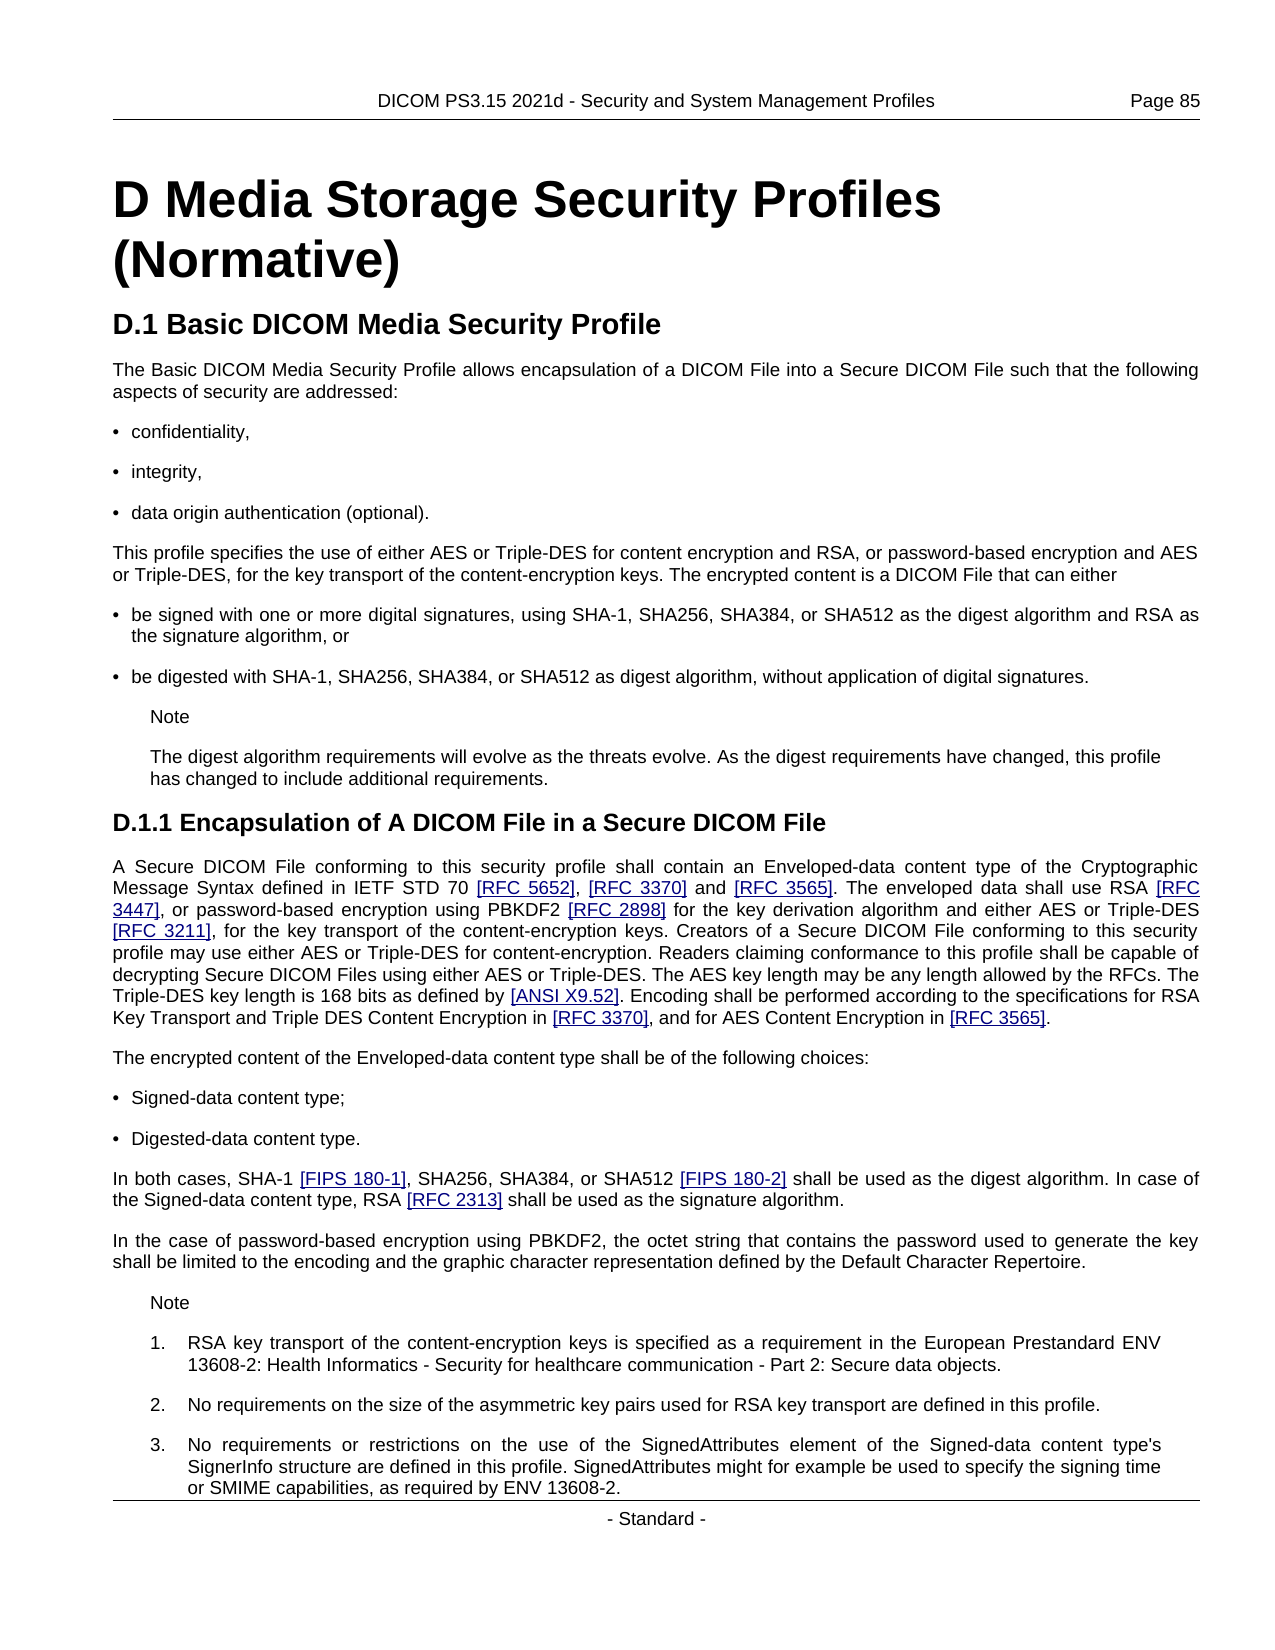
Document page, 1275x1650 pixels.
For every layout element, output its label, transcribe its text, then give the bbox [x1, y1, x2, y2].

text • data origin authentication (optional). [112, 501, 1200, 523]
text A Secure DICOM File conforming to this security profile shall contain an Enveloped-data content type of the Cryptographic Message Syntax defined in IETF STD 70 [RFC 5652], [RFC 3370] and [RFC 3565]. The enveloped data shall use RSA [RFC 3447], or password-based encryption using PBKDF2 [RFC 2898] for the key derivation algorithm and either AES or Triple-DES [RFC 3211], for the key transport of the content-encryption keys. Creators of a Secure DICOM File conforming to this security profile may use either AES or Triple-DES for content-encryption. Readers claiming conformance to this profile shall be capable of decrypting Secure DICOM Files using either AES or Triple-DES. The AES key length may be any length allowed by the RFCs. The Triple-DES key length is 168 bits as defined by [ANSI X9.52]. Encoding shall be performed according to the specifications for RSA Key Transport and Triple DES Content Encryption in [RFC 3370], and for AES Content Encryption in [RFC 3565]. [112, 856, 1200, 1028]
text • Digested-data content type. [112, 1127, 1200, 1149]
text • be digested with SHA-1, SHA256, SHA384, or SHA512 as digest algorithm, without application of digital signatures. [112, 666, 1200, 687]
text • Signed-data content type; [112, 1087, 1200, 1109]
text Note [150, 706, 1162, 727]
text Note [150, 1291, 1162, 1313]
text 3. No requirements or restrictions on the use of the SignedAttributes element of the Signed-data content type's SignerInfo structure are defined in this profile. SignedAttributes might for example be used to specify the signing time or SMIME capabilities, as required by ENV 13608-2. [150, 1434, 1162, 1499]
text The Basic DICOM Media Security Profile allows encapsulation of a DICOM File into a Secure DICOM File such that the following aspects of security are addressed: [112, 359, 1200, 402]
text In both cases, SHA-1 [FIPS 180-1], SHA256, SHA384, or SHA512 [FIPS 180-2] shall be used as the digest algorithm. In case of the Signed-data content type, RSA [RFC 2313] shall be used as the signature algorithm. [112, 1168, 1200, 1211]
text • integrity, [112, 461, 1200, 483]
text • confidentiality, [112, 421, 1200, 442]
text 1. RSA key transport of the content-encryption keys is specified as a requirement in the European Prestandard ENV 13608-2: Health Informatics - Security for healthcare communication - Part 2: Secure data objects. [150, 1332, 1162, 1375]
text The digest algorithm requirements will evolve as the threats evolve. As the digest requirements have changed, this profile has changed to include additional requirements. [150, 746, 1162, 789]
text In the case of password-based encryption using PBKDF2, the octet string that contains the password used to generate the key shall be limited to the encoding and the graphic character representation defined by the Default Character Repertoire. [112, 1229, 1200, 1273]
text D Media Storage Security Profiles (Normative) [112, 169, 1200, 288]
text The encrypted content of the Enveloped-data content type shall be of the following choices: [112, 1047, 1200, 1068]
text This profile specifies the use of either AES or Triple-DES for content encryption and RSA, or password-based encryption and AES or Triple-DES, for the key transport of the content-encryption keys. The encrypted content is a DICOM File that can either [112, 542, 1200, 585]
text D.1 Basic DICOM Media Security Profile [112, 307, 1200, 340]
text 2. No requirements on the size of the asymmetric key pairs used for RSA key transport are defined in this profile. [150, 1394, 1162, 1415]
text D.1.1 Encapsulation of A DICOM File in a Secure DICOM File [112, 808, 1200, 837]
text • be signed with one or more digital signatures, using SHA-1, SHA256, SHA384, or SHA512 as the digest algorithm and RSA as the signature algorithm, or [112, 604, 1200, 647]
